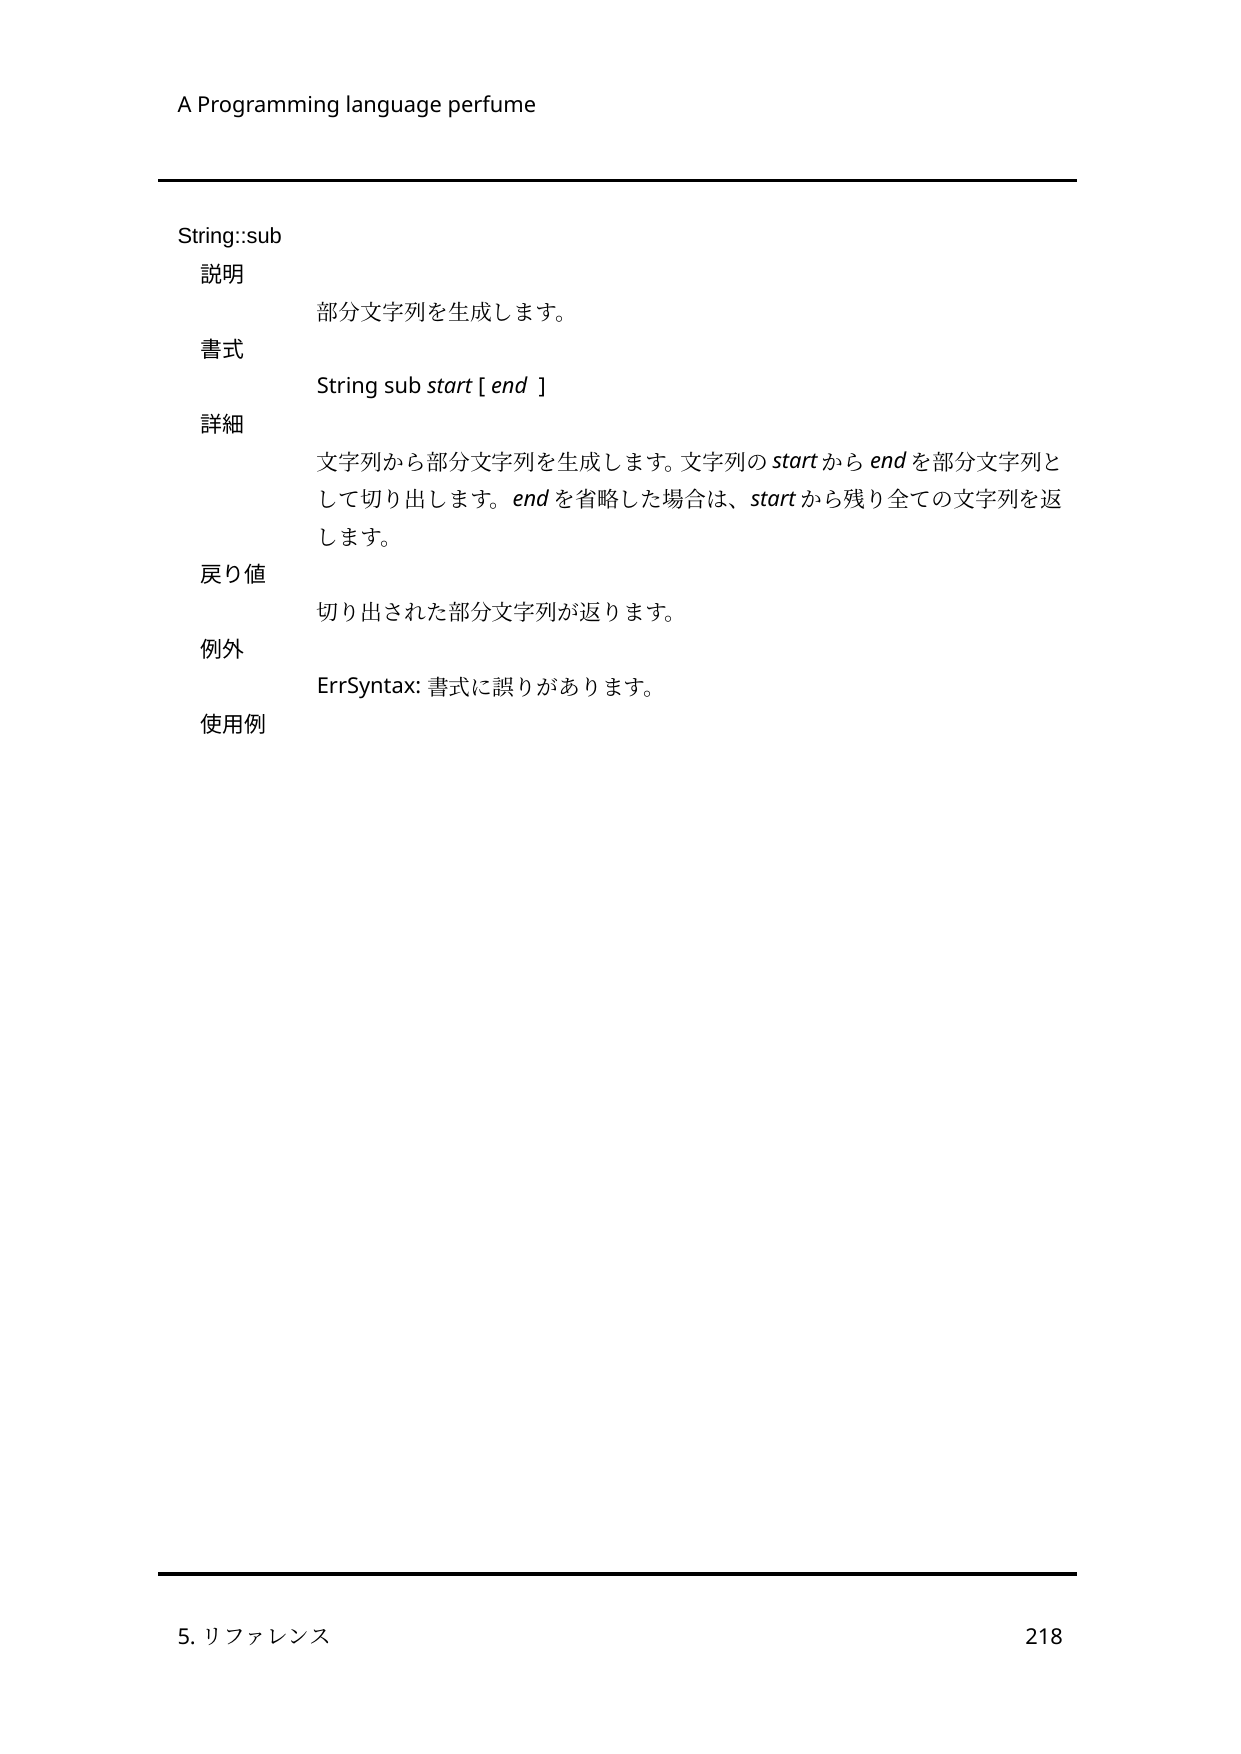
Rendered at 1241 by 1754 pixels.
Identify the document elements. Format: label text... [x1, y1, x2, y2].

table_cell 切り出された部分文字列が返ります。 [317, 554, 1063, 629]
table_header 説明 [200, 254, 317, 329]
table_cell 文字列から部分文字列を生成します。文字列のstartからendを部分文字列として切り出します。endを省略した場合は、startから残り全ての文字列を返します。 [317, 404, 1063, 554]
table_cell 例外 [200, 629, 317, 704]
table_cell 書式 [200, 329, 317, 404]
subtitle String::sub [177, 217, 1063, 254]
table_cell 戻り値 [200, 554, 317, 629]
table_cell ErrSyntax: 書式に誤りがあります。 [317, 629, 1063, 704]
table_cell 詳細 [200, 404, 317, 554]
table_cell 使用例 [200, 704, 317, 779]
table_cell String sub start [ end ] [317, 329, 1063, 404]
table_cell [317, 704, 1063, 779]
table_header 部分文字列を生成します。 [317, 254, 1063, 329]
